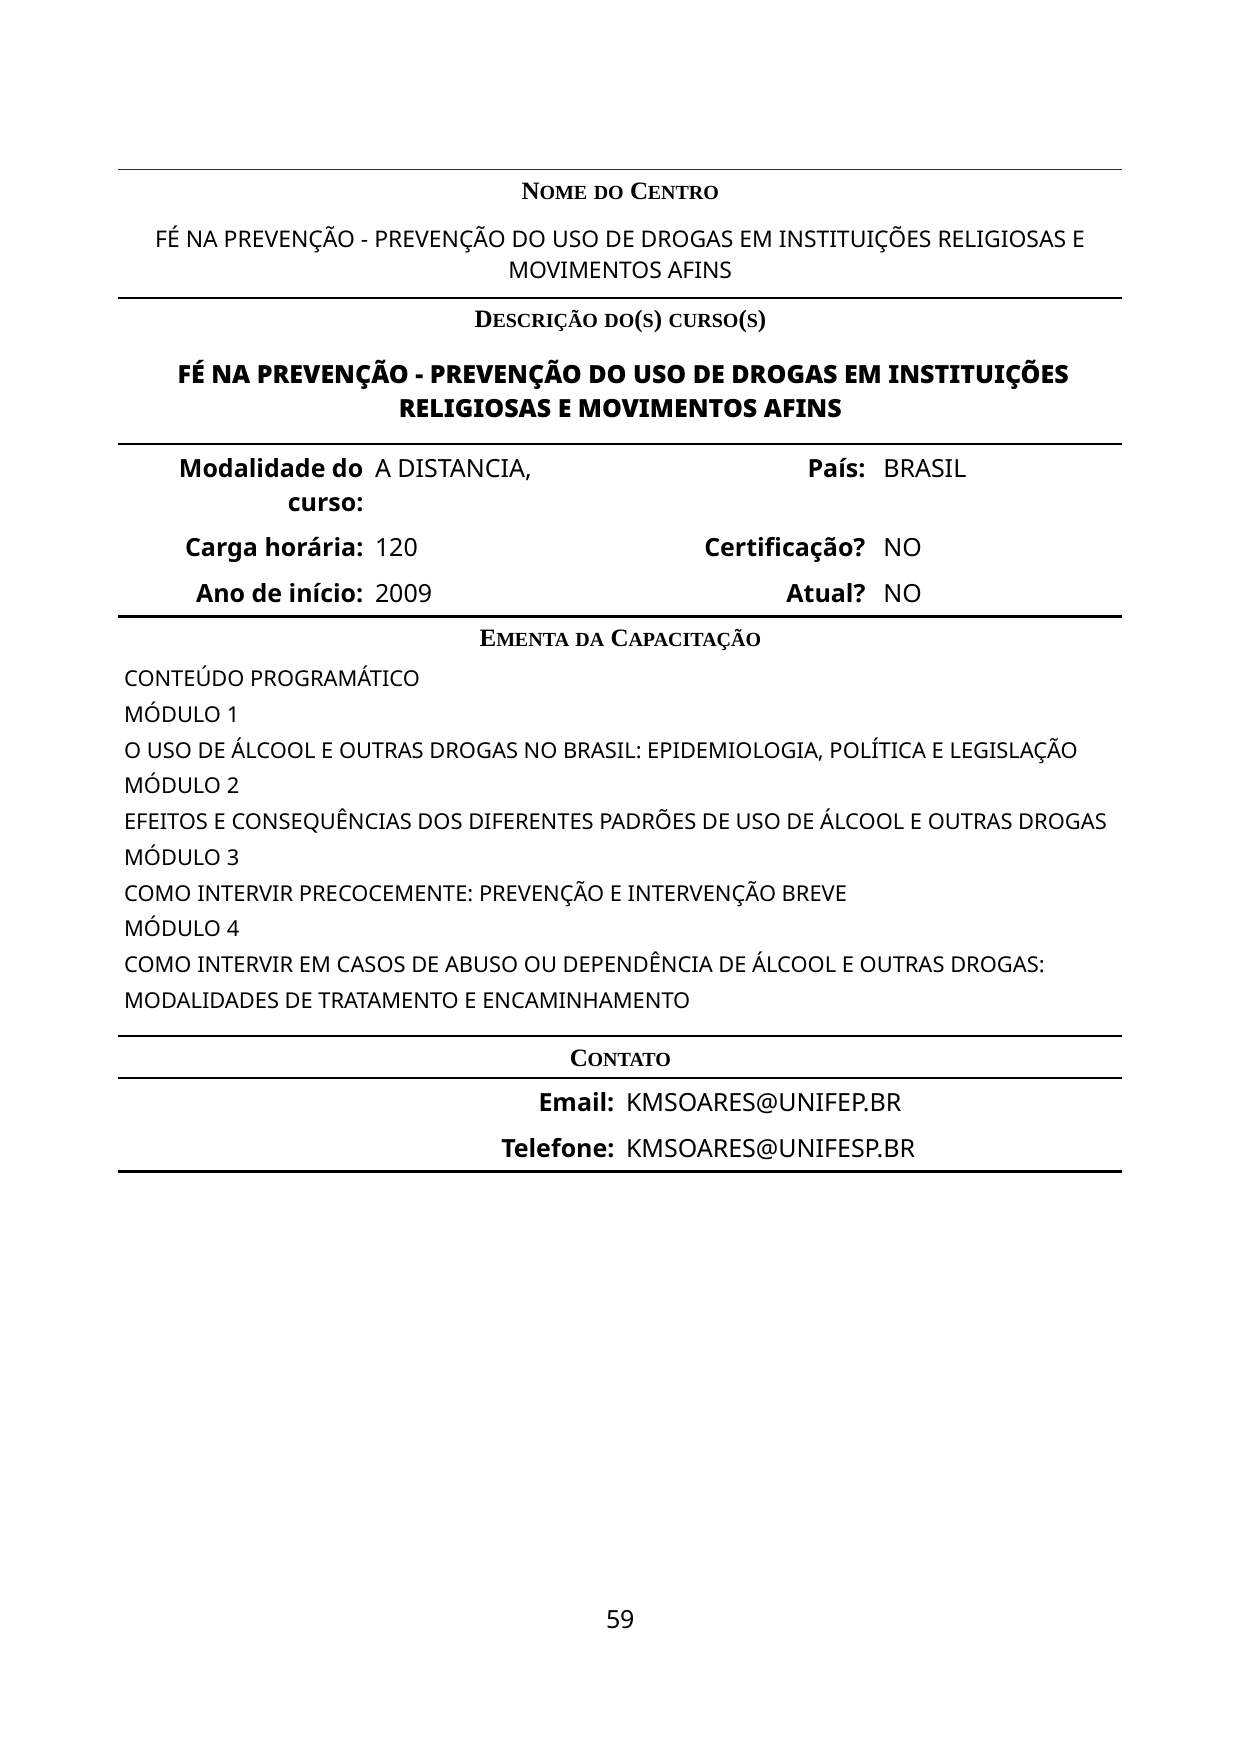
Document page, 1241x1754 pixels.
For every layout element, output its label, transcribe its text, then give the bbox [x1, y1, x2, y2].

table_cell NO [871, 570, 1122, 615]
table_cell Descrição do(s) curso(s) [118, 299, 1122, 339]
table_cell Ano de início: [118, 570, 369, 615]
table_cell Modalidade do curso: [118, 445, 369, 524]
table_cell Certificação? [620, 524, 871, 570]
table_cell CONTEÚDO PROGRAMÁTICO MÓDULO 1 O USO DE ÁLCOOL E OUTRAS DROGAS NO BRASIL: EPIDEMIOLOGIA, POLÍTICA E LEGISLAÇÃO MÓDULO 2 EFEITOS E CONSEQUÊNCIAS DOS DIFERENTES PADRÕES DE USO DE ÁLCOOL E OUTRAS DROGAS MÓDULO 3 COMO INTERVIR PRECOCEMENTE: PREVENÇÃO E INTERVENÇÃO BREVE MÓDULO 4 COMO INTERVIR EM CASOS DE ABUSO OU DEPENDÊNCIA DE ÁLCOOL E OUTRAS DROGAS: MODALIDADES DE TRATAMENTO E ENCAMINHAMENTO [118, 658, 1122, 1035]
table_cell KMSOARES@UNIFEP.BR [620, 1079, 1122, 1125]
table_cell FÉ NA PREVENÇÃO - PREVENÇÃO DO USO DE DROGAS EM INSTITUIÇÕES RELIGIOSAS E MOVIMENTOS AFINS [118, 339, 1122, 443]
table_cell A DISTANCIA, [369, 445, 620, 524]
table_cell KMSOARES@UNIFESP.BR [620, 1125, 1122, 1170]
table_cell Telefone: [118, 1125, 620, 1170]
table_cell Ementa da Capacitação [118, 618, 1122, 658]
table_cell NO [871, 524, 1122, 570]
table_cell Atual? [620, 570, 871, 615]
table_cell 120 [369, 524, 620, 570]
table_cell 2009 [369, 570, 620, 615]
table_cell Email: [118, 1079, 620, 1125]
table_cell Carga horária: [118, 524, 369, 570]
table_cell BRASIL [871, 445, 1122, 524]
table_header Nome do Centro [118, 171, 1122, 211]
table_cell FÉ NA PREVENÇÃO - PREVENÇÃO DO USO DE DROGAS EM INSTITUIÇÕES RELIGIOSAS E MOVIMENTOS AFINS [118, 211, 1122, 297]
table_cell Contato [118, 1037, 1122, 1077]
table_cell País: [620, 445, 871, 524]
